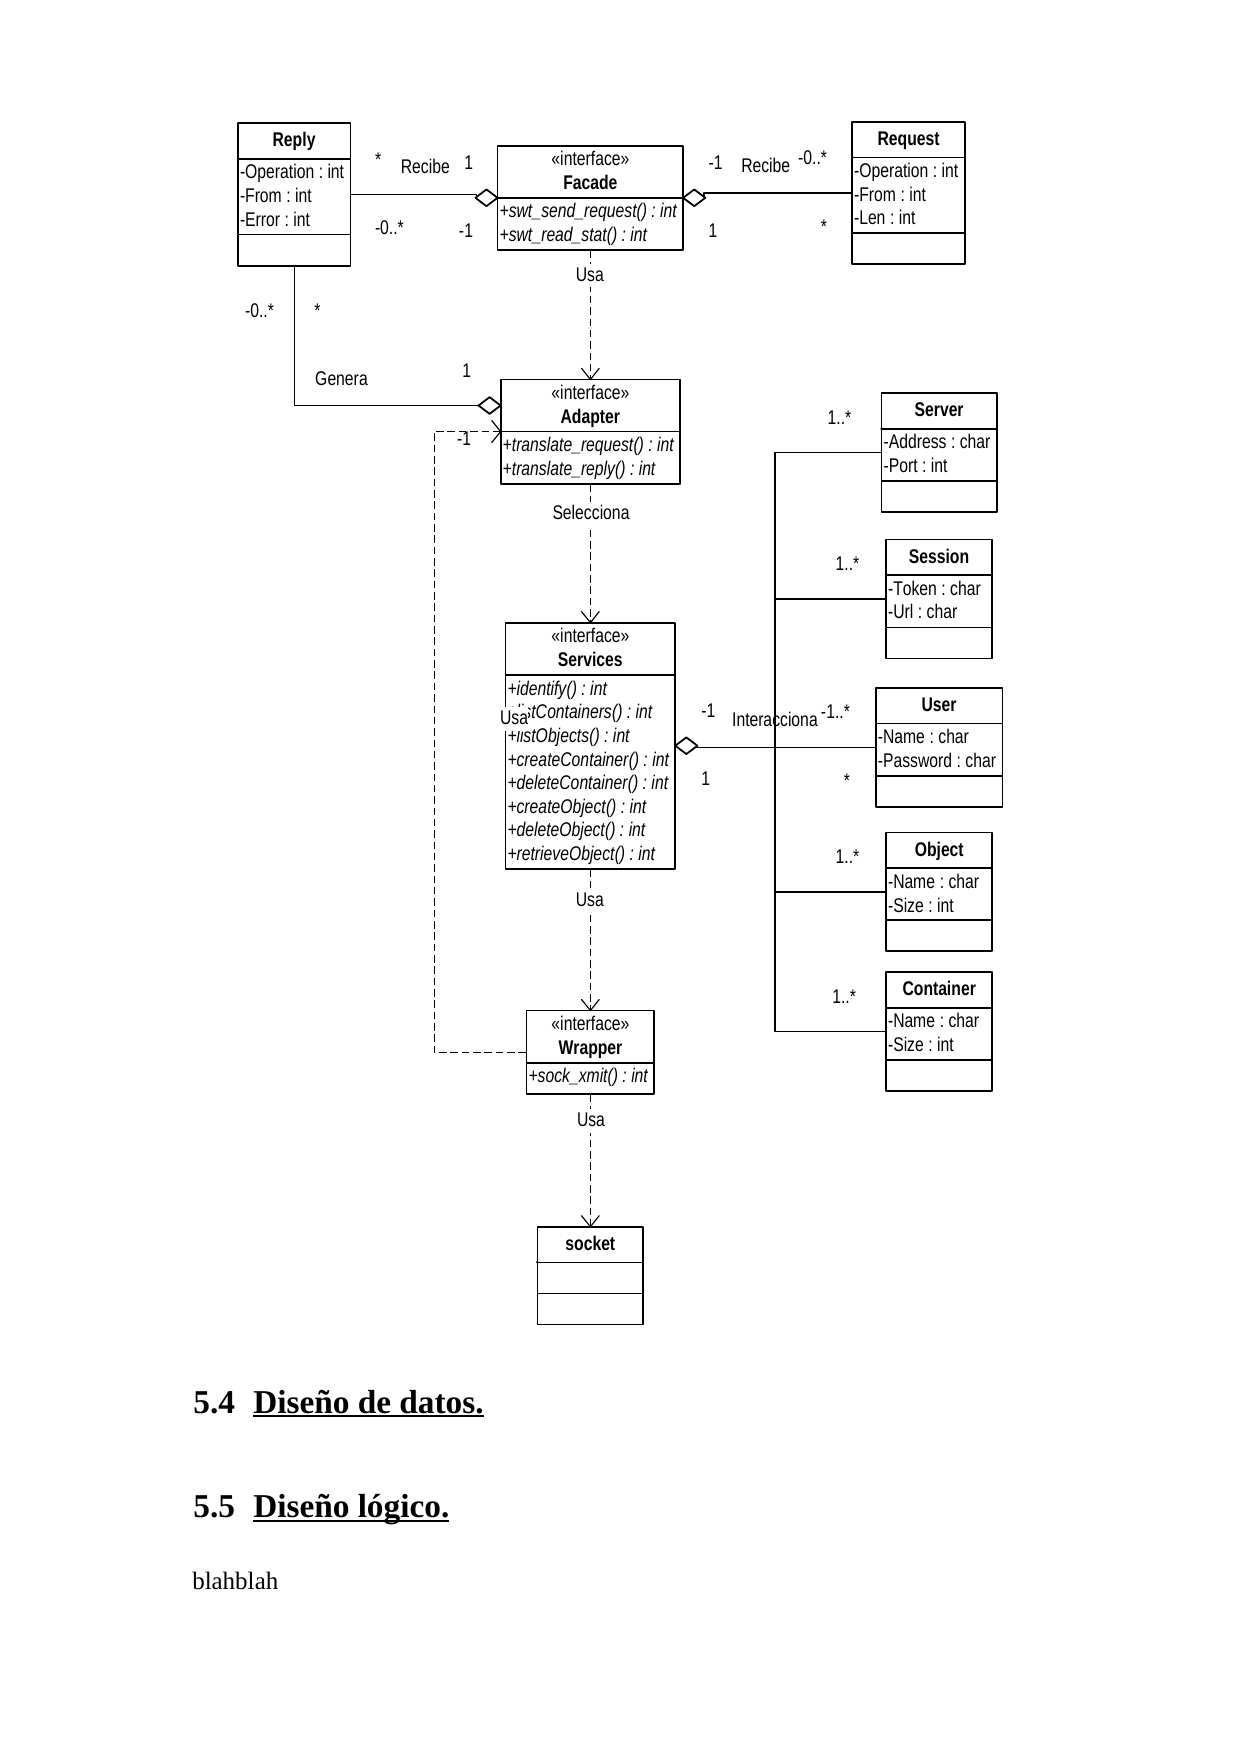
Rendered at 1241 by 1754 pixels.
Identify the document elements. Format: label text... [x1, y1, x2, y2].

subtitle Diseño de datos. [193, 1382, 1122, 1420]
text blahblah [118, 1566, 1122, 1595]
subtitle Diseño lógico. [193, 1486, 1122, 1525]
